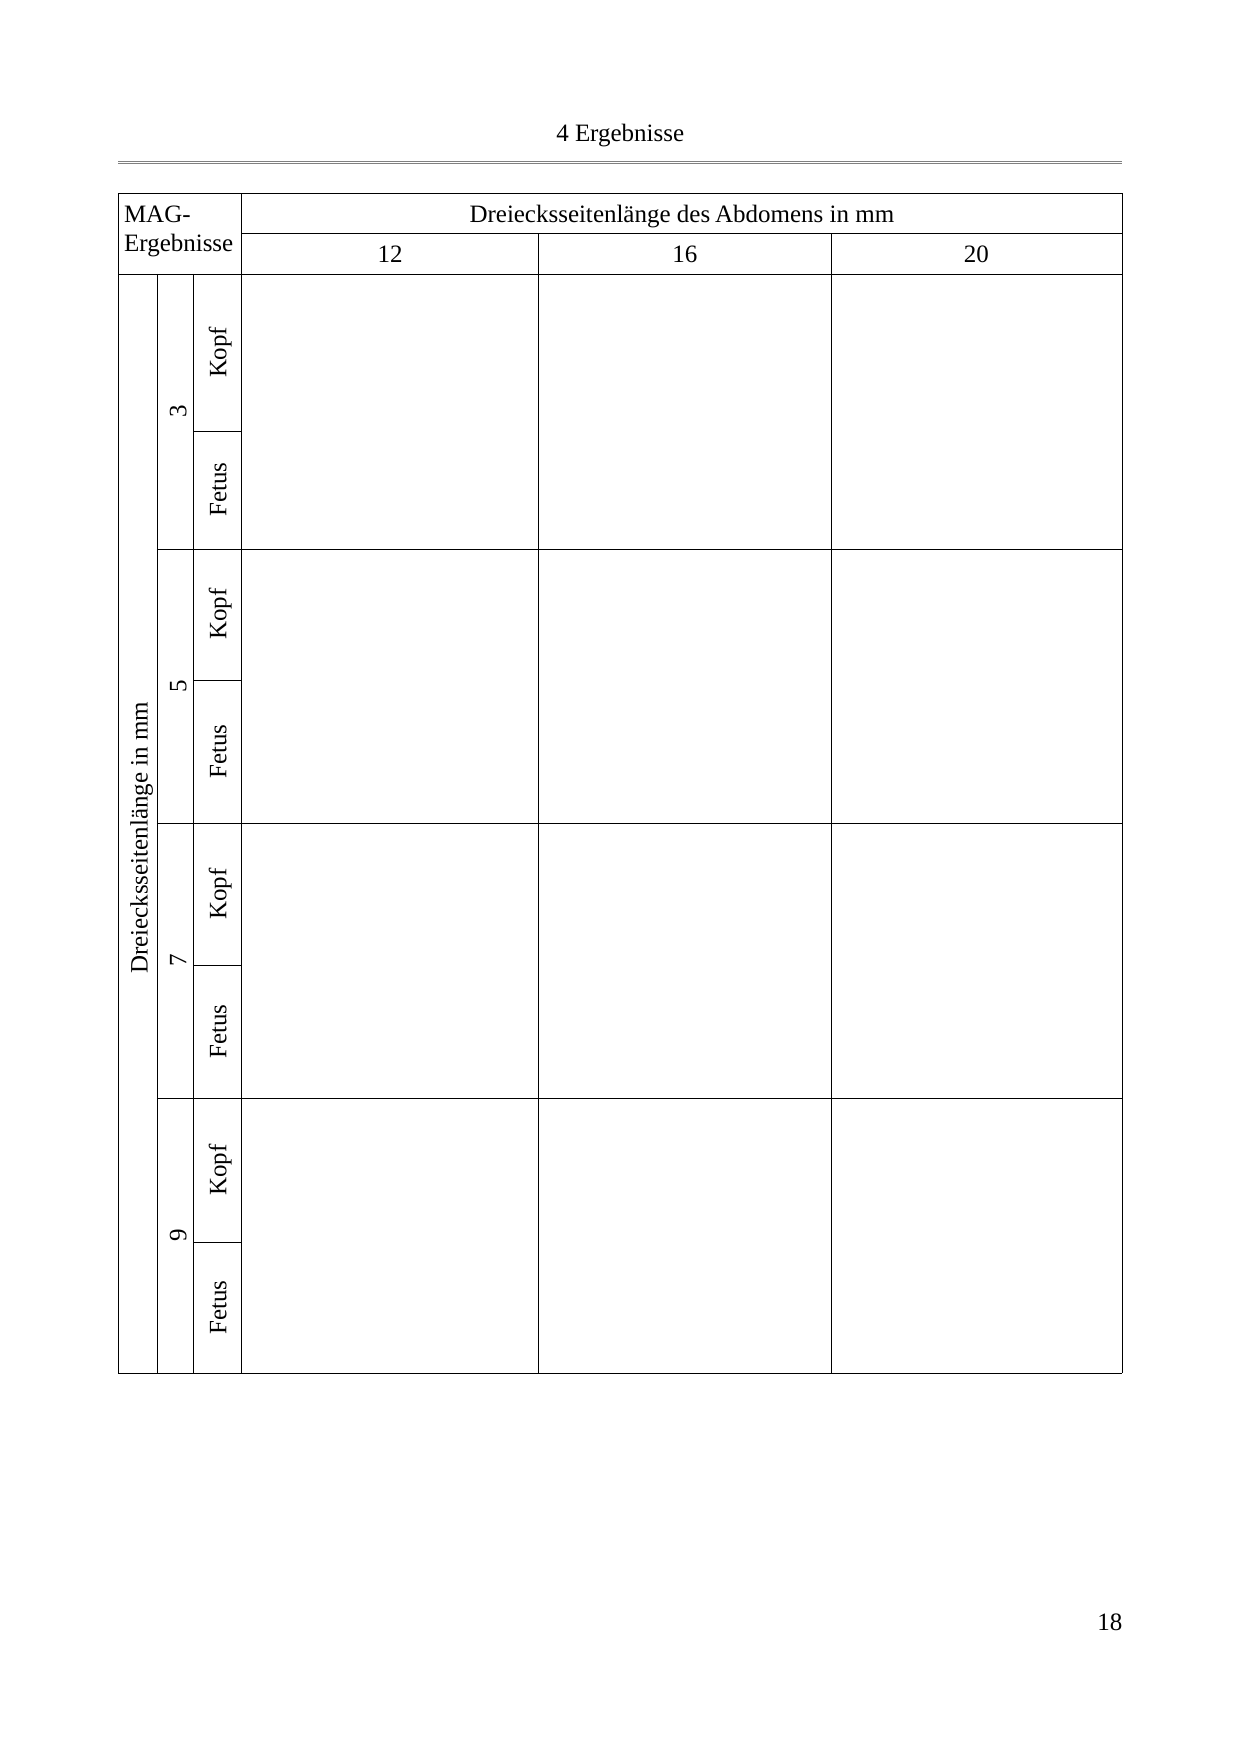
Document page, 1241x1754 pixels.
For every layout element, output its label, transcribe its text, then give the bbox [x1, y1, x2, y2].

table_cell 20 [832, 234, 1122, 274]
table_cell [832, 1099, 1122, 1373]
table_cell Dreiecksseitenlänge in mm [119, 275, 157, 1373]
table_cell Kopf [194, 1099, 241, 1242]
table_cell Kopf [194, 550, 241, 680]
table_cell Fetus [194, 681, 241, 823]
table_cell [242, 824, 538, 1098]
table_cell 9 [158, 1099, 193, 1373]
table_cell [539, 275, 831, 548]
table_cell [832, 275, 1122, 548]
table_cell 7 [158, 824, 193, 1098]
table_cell 5 [158, 550, 193, 823]
table_cell Fetus [194, 432, 241, 548]
table_header MAG-Ergebnisse [119, 194, 241, 274]
table_cell [832, 824, 1122, 1098]
table_cell [242, 275, 538, 548]
table_header Dreiecksseitenlänge des Abdomens in mm [242, 194, 1122, 233]
table_cell [242, 550, 538, 823]
table_cell 16 [539, 234, 831, 274]
table_cell Kopf [194, 275, 241, 431]
table_cell Kopf [194, 824, 241, 965]
table_cell [832, 550, 1122, 823]
table_cell 3 [158, 275, 193, 548]
table_cell Fetus [194, 966, 241, 1098]
table_cell [242, 1099, 538, 1373]
table_cell [539, 1099, 831, 1373]
table_cell [539, 824, 831, 1098]
table_cell Fetus [194, 1243, 241, 1373]
table_cell 12 [242, 234, 538, 274]
table_cell [539, 550, 831, 823]
